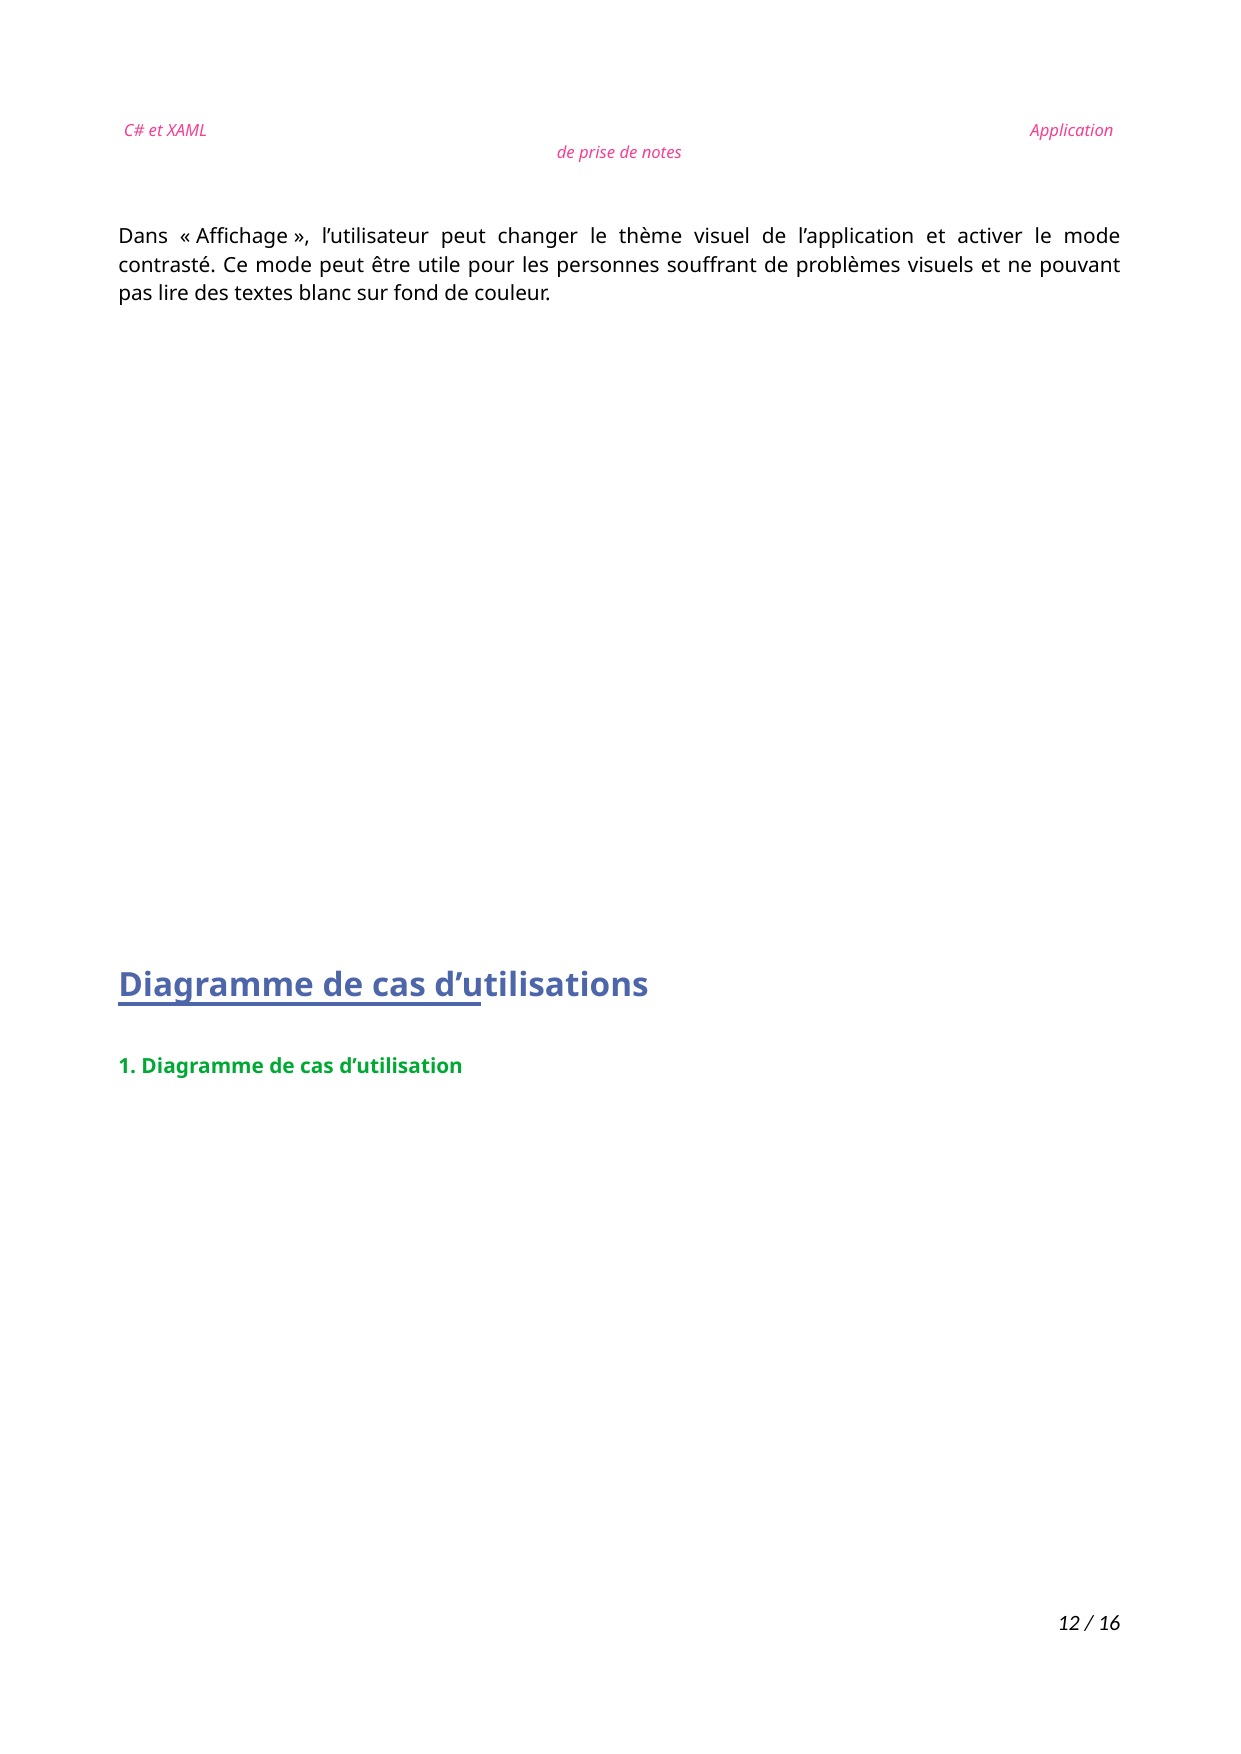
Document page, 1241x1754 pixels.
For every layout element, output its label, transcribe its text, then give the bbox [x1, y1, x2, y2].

text 1. Diagramme de cas d’utilisation [118, 1052, 1122, 1080]
text Dans « Affichage », l’utilisateur peut changer le thème visuel de l’application et activer le mode contrasté. Ce mode peut être utile pour les personnes souffrant de problèmes visuels et ne pouvant pas lire des textes blanc sur fond de couleur. [118, 221, 1122, 307]
text Diagramme de cas d’utilisations [118, 961, 1122, 1006]
